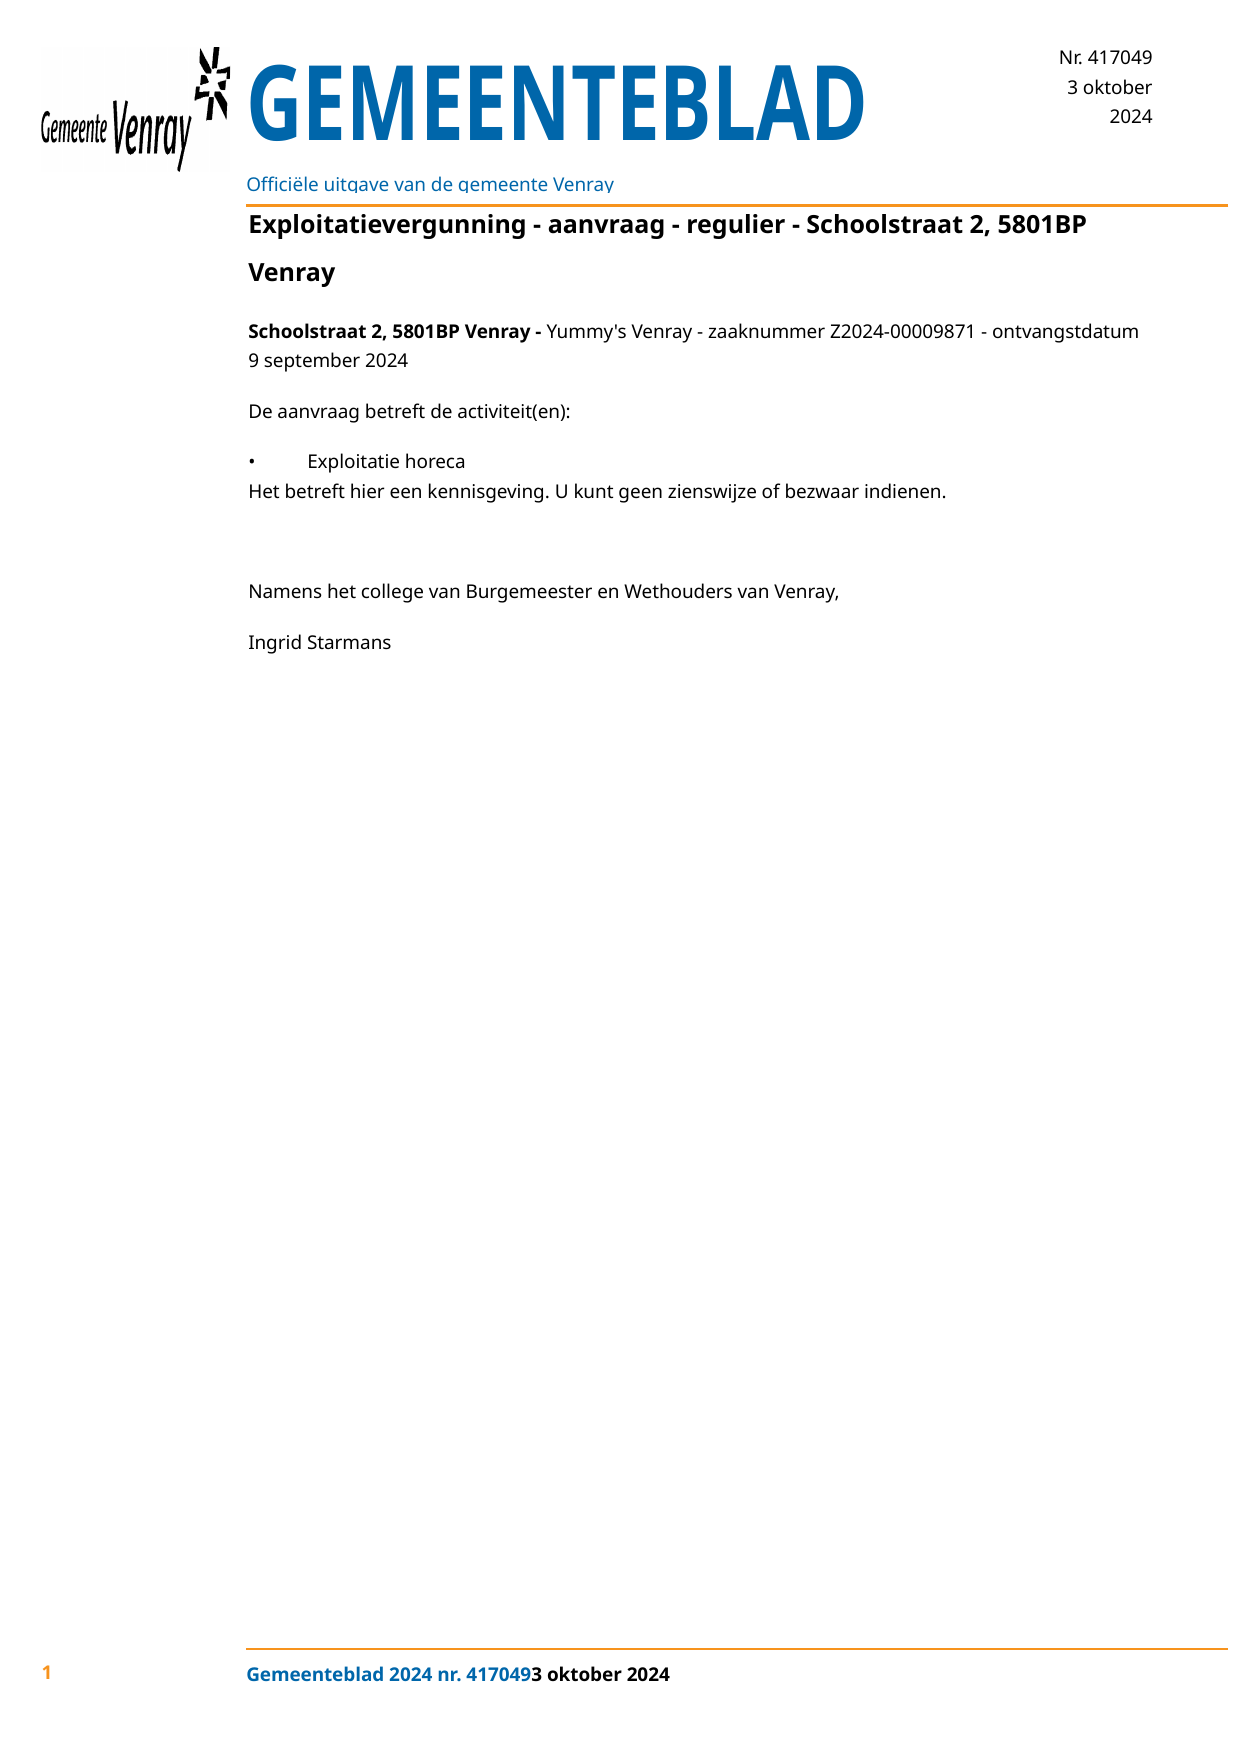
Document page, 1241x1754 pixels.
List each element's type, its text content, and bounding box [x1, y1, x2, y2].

text Schoolstraat 2, 5801BP Venray - Yummy's Venray - zaaknummer Z2024-00009871 - ontvangstdatum 9 september 2024 [248, 318, 1152, 373]
text Ingrid Starmans [248, 629, 1152, 655]
picture [41, 47, 231, 172]
text Namens het college van Burgemeester en Wethouders van Venray, [248, 579, 1152, 604]
text De aanvraag betreft de activiteit(en): [248, 398, 1152, 424]
text Het betreft hier een kennisgeving. U kunt geen zienswijze of bezwaar indienen. [248, 478, 1152, 504]
list Exploitatie horeca [248, 448, 1152, 474]
text Exploitatievergunning - aanvraag - regulier - Schoolstraat 2, 5801BP Venray [248, 207, 1152, 288]
